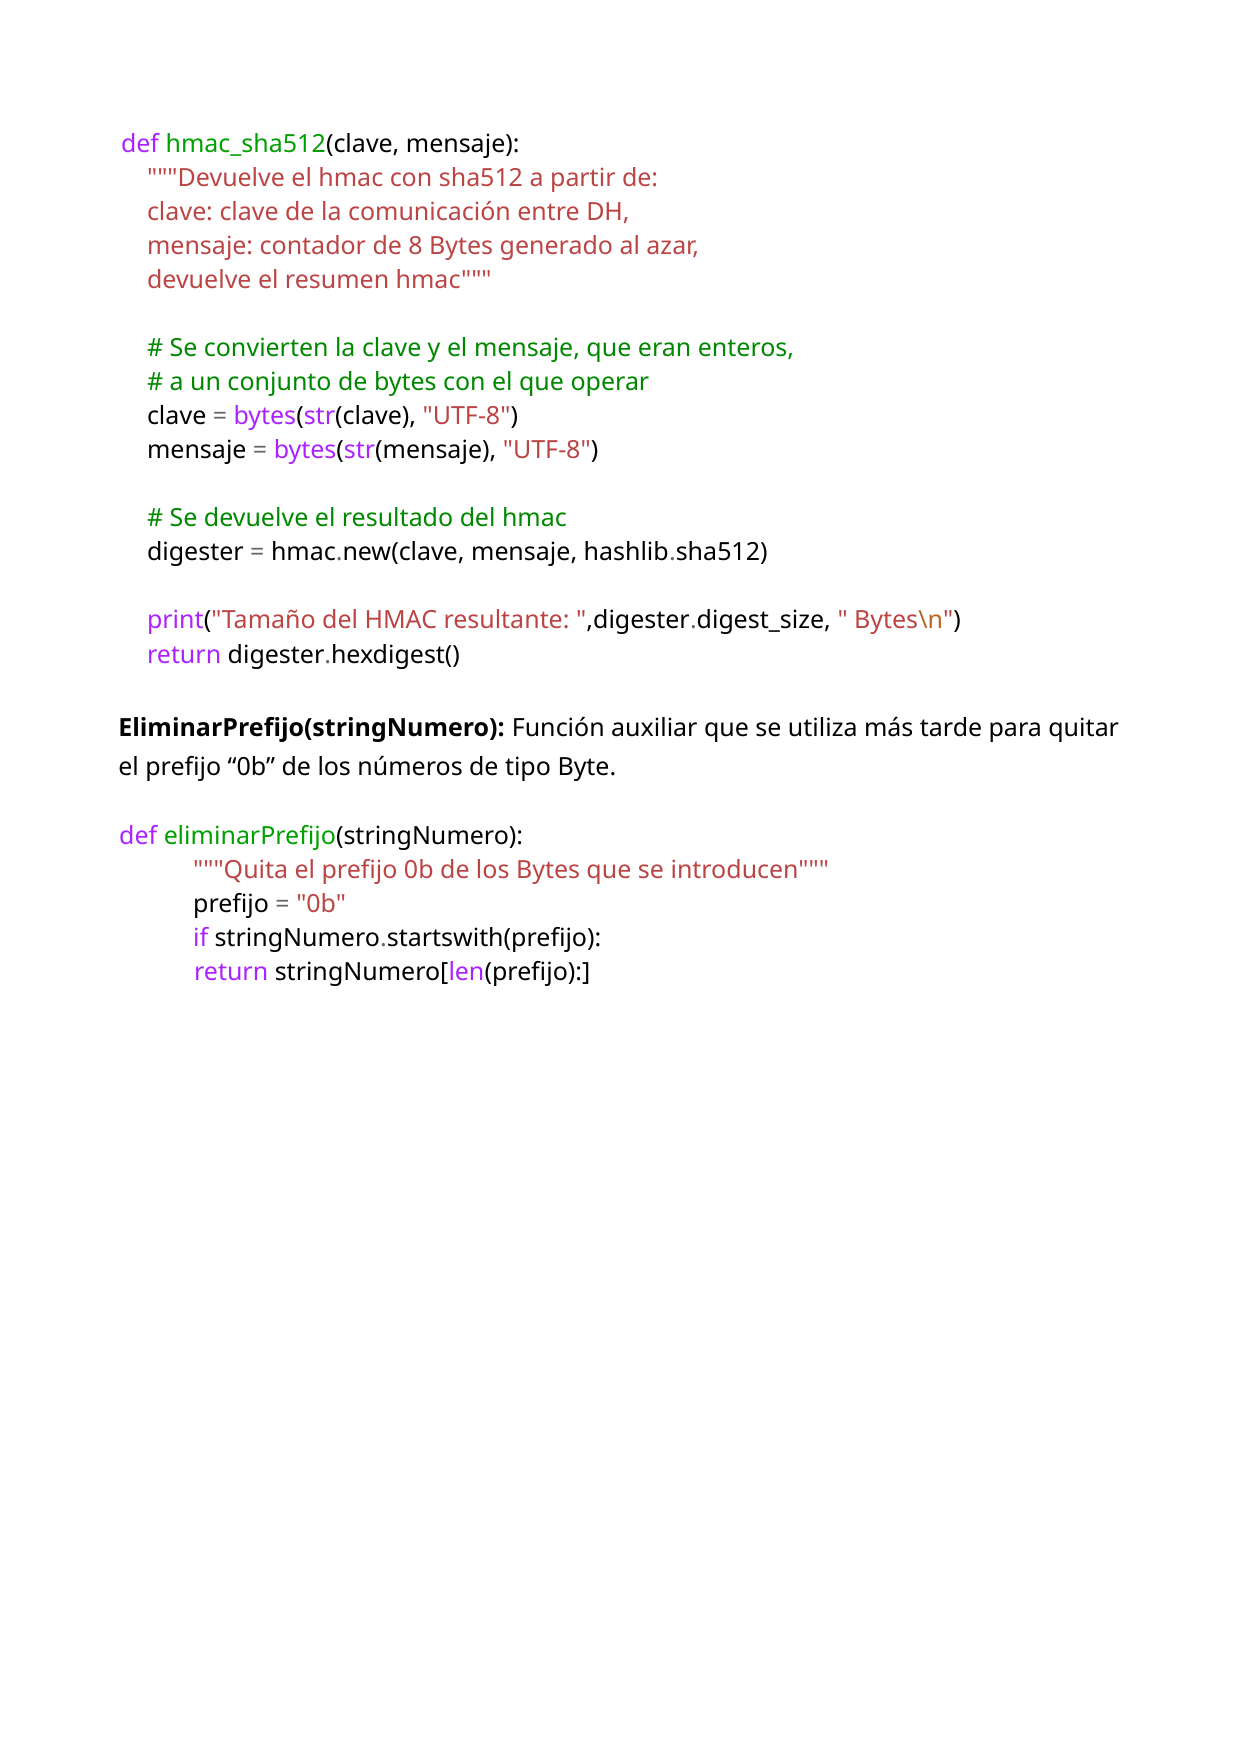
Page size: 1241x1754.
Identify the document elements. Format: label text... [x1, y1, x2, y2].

text EliminarPrefijo(stringNumero): Función auxiliar que se utiliza más tarde para quitar el prefijo “0b” de los números de tipo Byte. [118, 709, 1122, 783]
